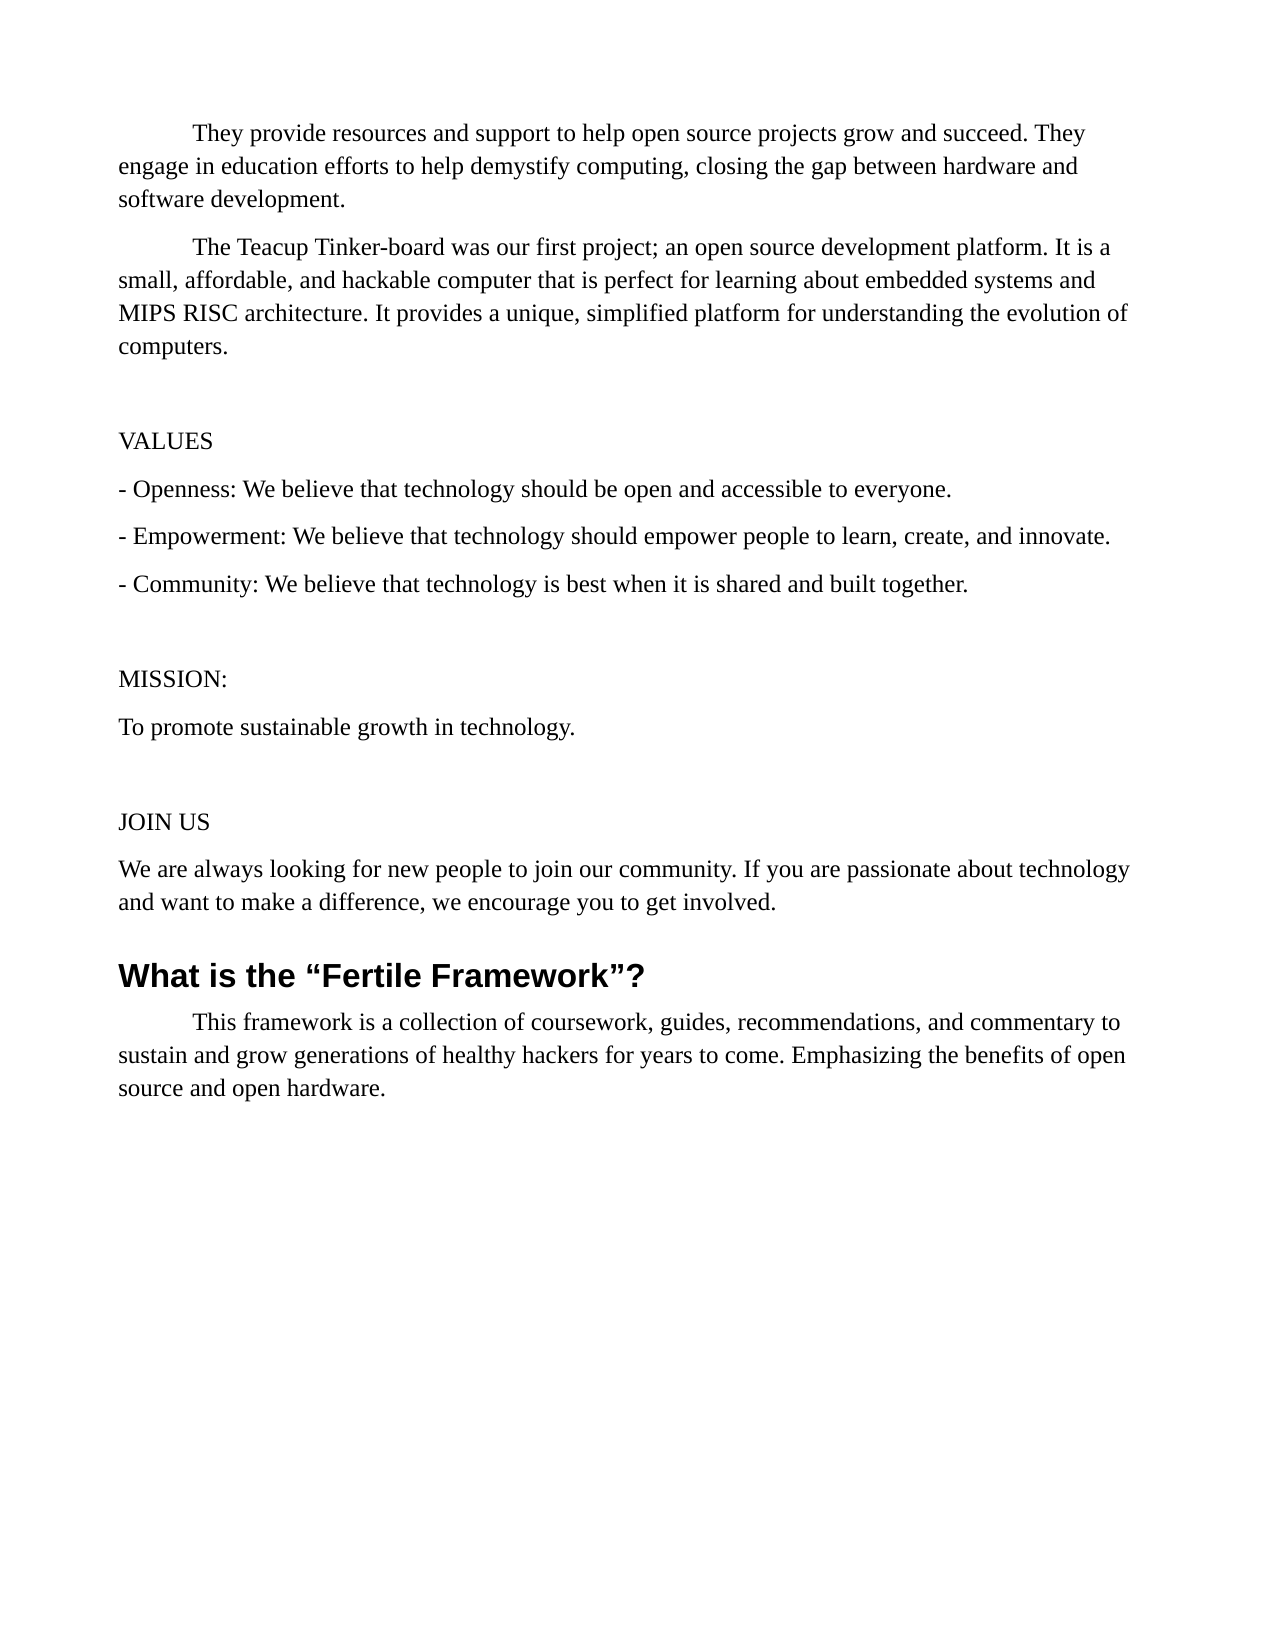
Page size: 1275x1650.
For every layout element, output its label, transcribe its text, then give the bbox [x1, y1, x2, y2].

text - Openness: We believe that technology should be open and accessible to everyone. [118, 474, 1157, 502]
text VALUES [118, 426, 1157, 455]
text MISSION: [118, 664, 1157, 693]
text To promote sustainable growth in technology. [118, 712, 1157, 740]
text They provide resources and support to help open source projects grow and succeed. They engage in education efforts to help demystify computing, closing the gap between hardware and software development. [118, 118, 1157, 213]
text We are always looking for new people to join our community. If you are passionate about technology and want to make a difference, we encourage you to get involved. [118, 854, 1157, 916]
text The Teacup Tinker-board was our first project; an open source development platform. It is a small, affordable, and hackable computer that is perfect for learning about embedded systems and MIPS RISC architecture. It provides a unique, simplified platform for understanding the evolution of computers. [118, 232, 1157, 359]
subtitle What is the “Fertile Framework”? [118, 956, 1157, 994]
text JOIN US [118, 807, 1157, 836]
text - Empowerment: We believe that technology should empower people to learn, create, and innovate. [118, 521, 1157, 550]
text This framework is a collection of coursework, guides, recommendations, and commentary to sustain and grow generations of healthy hackers for years to come. Emphasizing the benefits of open source and open hardware. [118, 1007, 1157, 1102]
text - Community: We believe that technology is best when it is shared and built together. [118, 569, 1157, 598]
